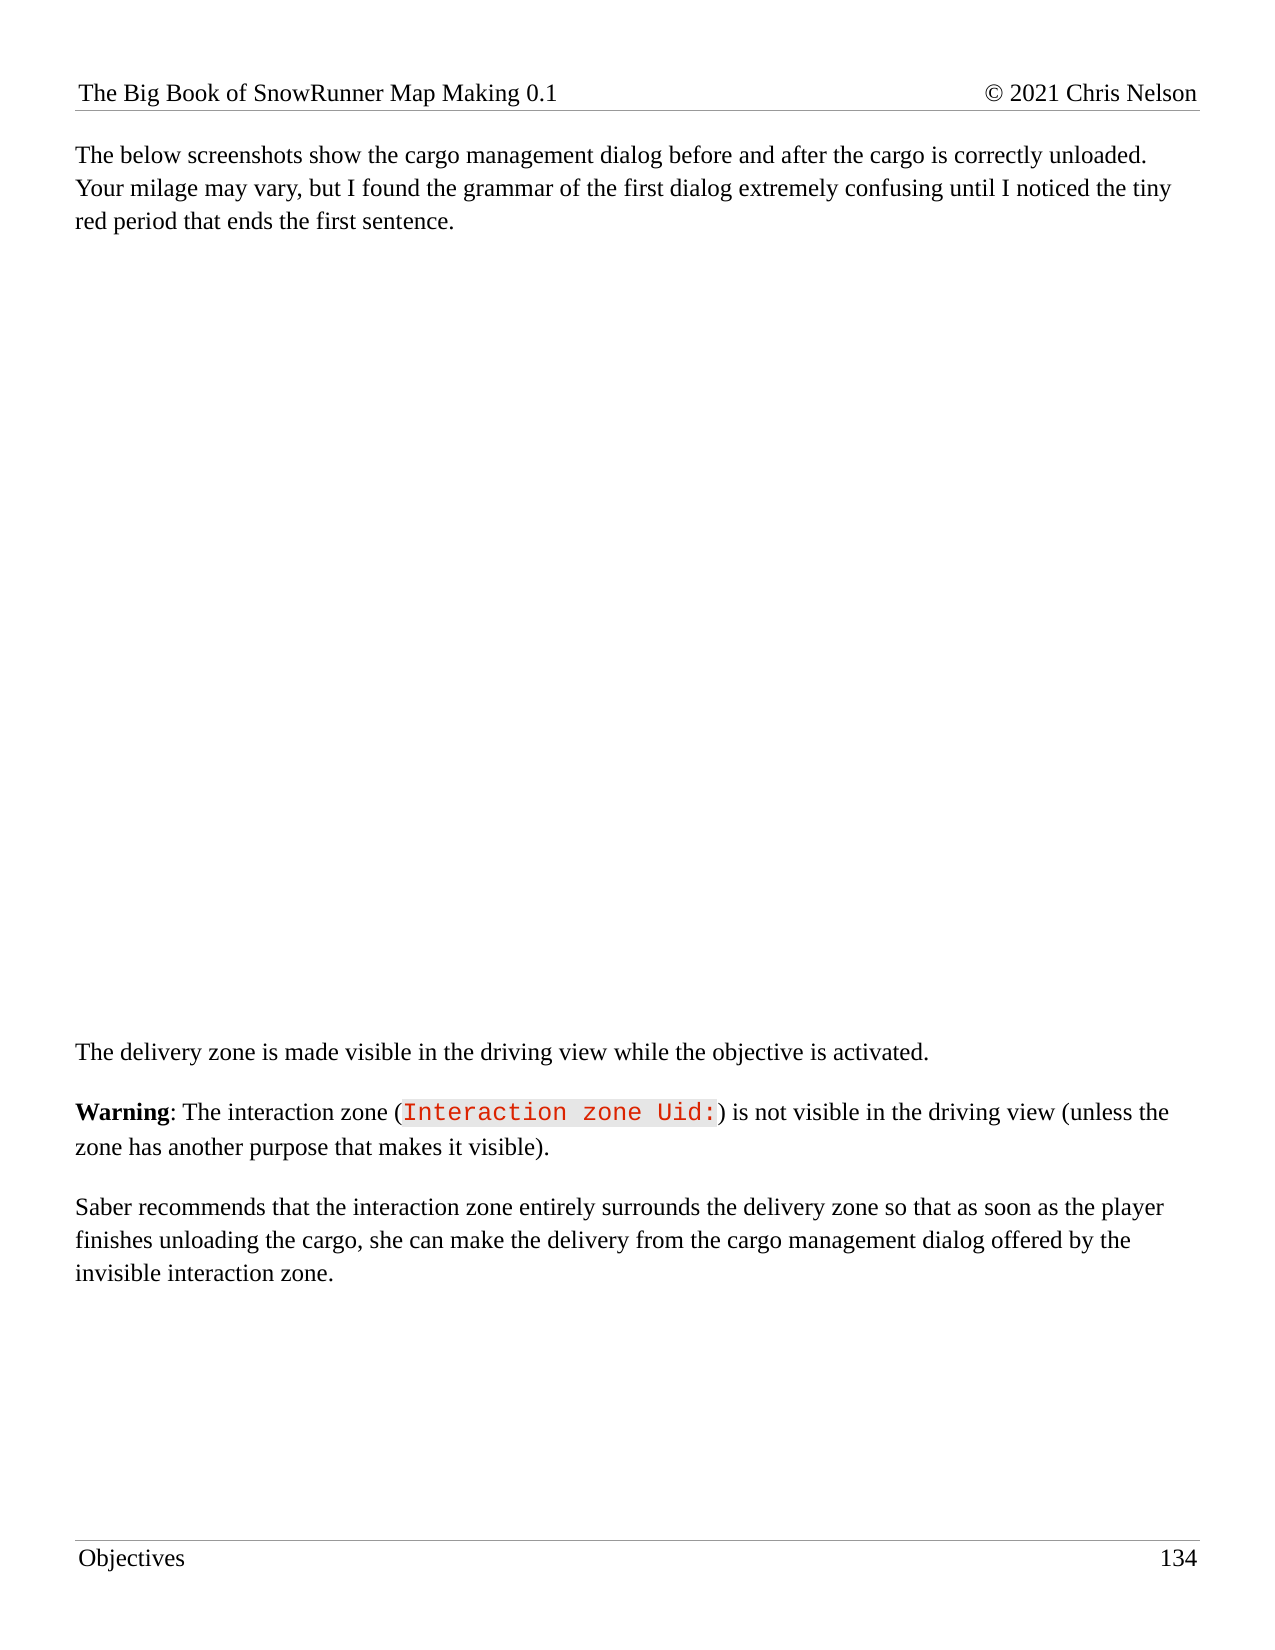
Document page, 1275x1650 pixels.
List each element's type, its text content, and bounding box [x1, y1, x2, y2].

text Saber recommends that the interaction zone entirely surrounds the delivery zone so that as soon as the player finishes unloading the cargo, she can make the delivery from the cargo management dialog offered by the invisible interaction zone. [75, 1192, 1200, 1287]
text The below screenshots show the cargo management dialog before and after the cargo is correctly unloaded. Your milage may vary, but I found the grammar of the first dialog extremely confusing until I noticed the tiny red period that ends the first sentence. [75, 140, 1200, 235]
text The delivery zone is made visible in the driving view while the objective is activated. [75, 1037, 1200, 1065]
text Warning: The interaction zone (Interaction zone Uid:) is not visible in the driving view (unless the zone has another purpose that makes it visible). [75, 1097, 1200, 1161]
